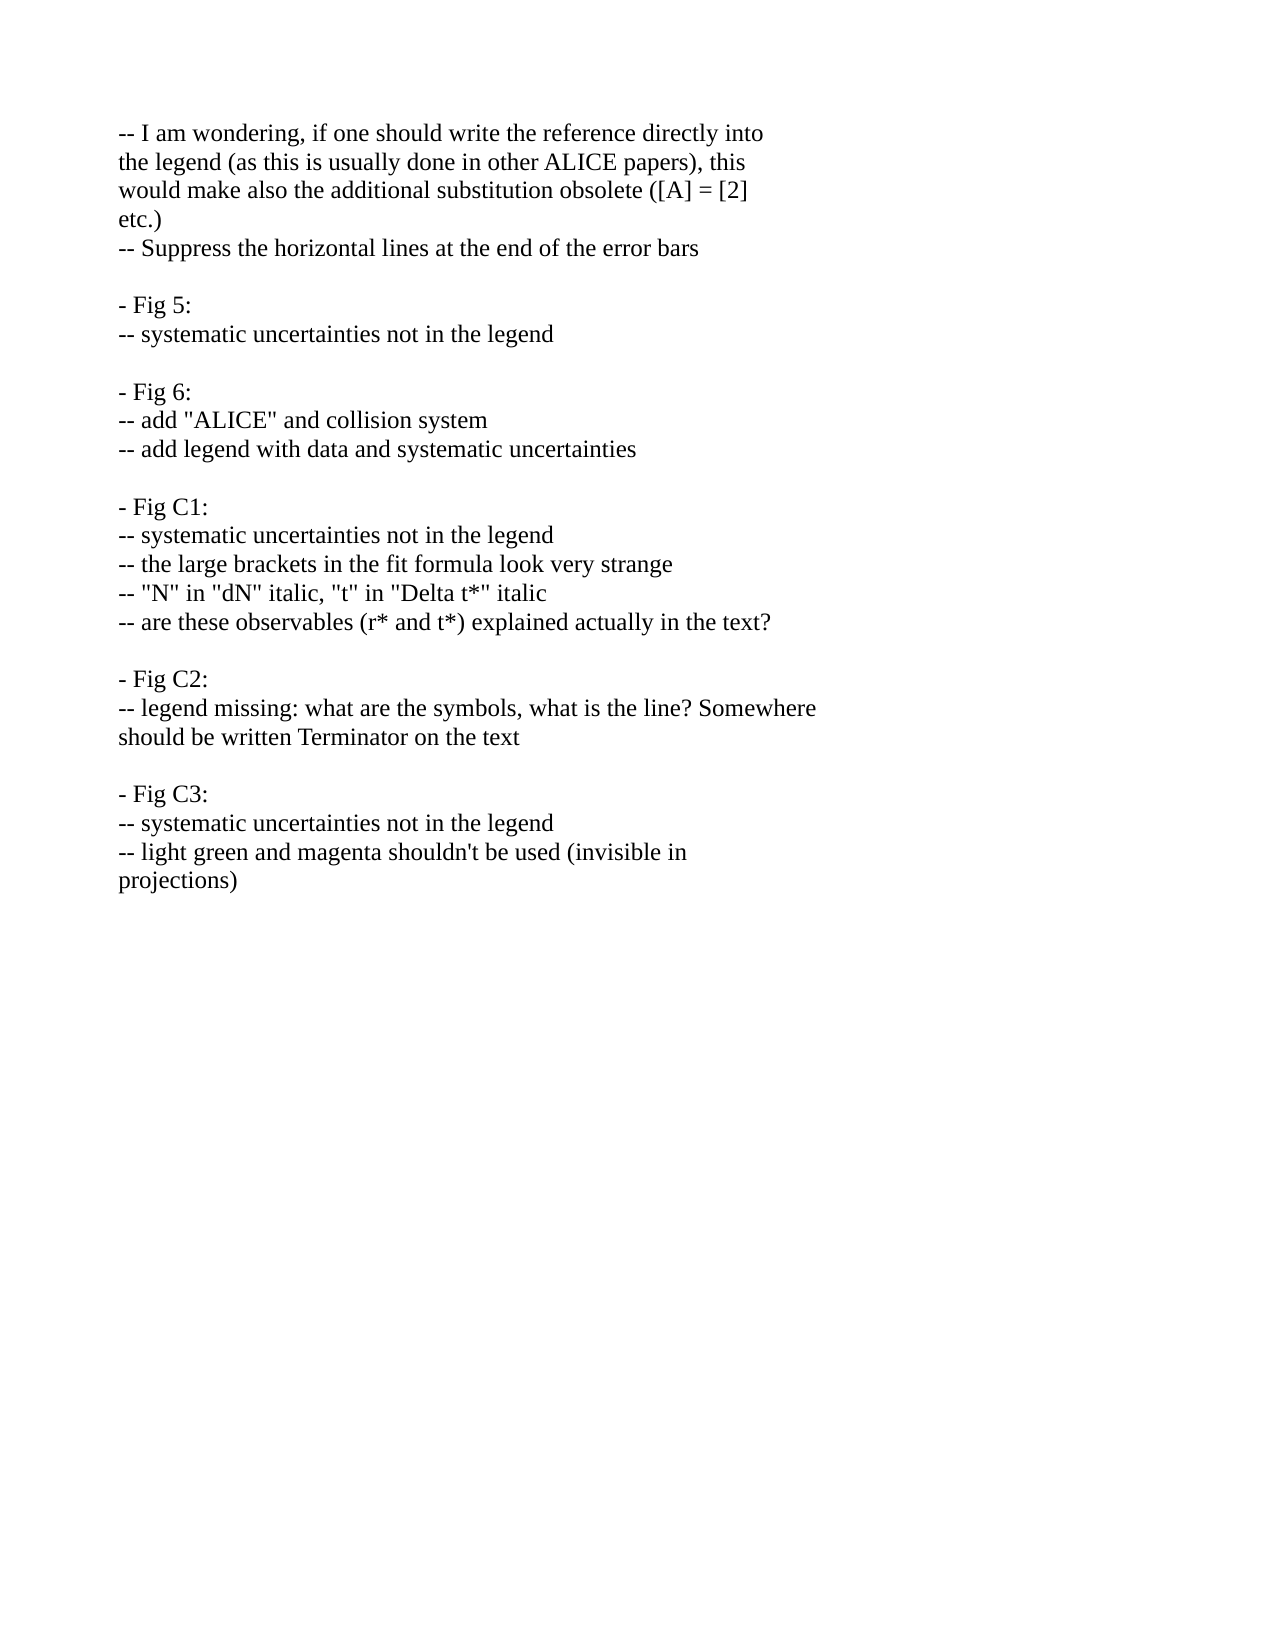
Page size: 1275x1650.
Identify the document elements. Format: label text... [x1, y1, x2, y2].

text -- add "ALICE" and collision system [118, 406, 1157, 434]
text -- systematic uncertainties not in the legend [118, 808, 1157, 837]
text -- Suppress the horizontal lines at the end of the error bars [118, 233, 1157, 262]
text - Fig 6: [118, 377, 1157, 406]
text - Fig C3: [118, 779, 1157, 808]
text projections) [118, 866, 1157, 894]
text -- the large brackets in the fit formula look very strange [118, 549, 1157, 578]
text - Fig C2: [118, 664, 1157, 693]
text would make also the additional substitution obsolete ([A] = [2] [118, 176, 1157, 204]
text -- add legend with data and systematic uncertainties [118, 434, 1157, 463]
text the legend (as this is usually done in other ALICE papers), this [118, 147, 1157, 176]
text should be written Terminator on the text [118, 722, 1157, 751]
text - Fig 5: [118, 291, 1157, 319]
text -- light green and magenta shouldn't be used (invisible in [118, 837, 1157, 866]
text -- I am wondering, if one should write the reference directly into [118, 118, 1157, 147]
text -- systematic uncertainties not in the legend [118, 521, 1157, 549]
text -- systematic uncertainties not in the legend [118, 319, 1157, 348]
text -- are these observables (r* and t*) explained actually in the text? [118, 607, 1157, 636]
text -- "N" in "dN" italic, "t" in "Delta t*" italic [118, 578, 1157, 607]
text - Fig C1: [118, 492, 1157, 521]
text etc.) [118, 204, 1157, 233]
text -- legend missing: what are the symbols, what is the line? Somewhere [118, 693, 1157, 722]
